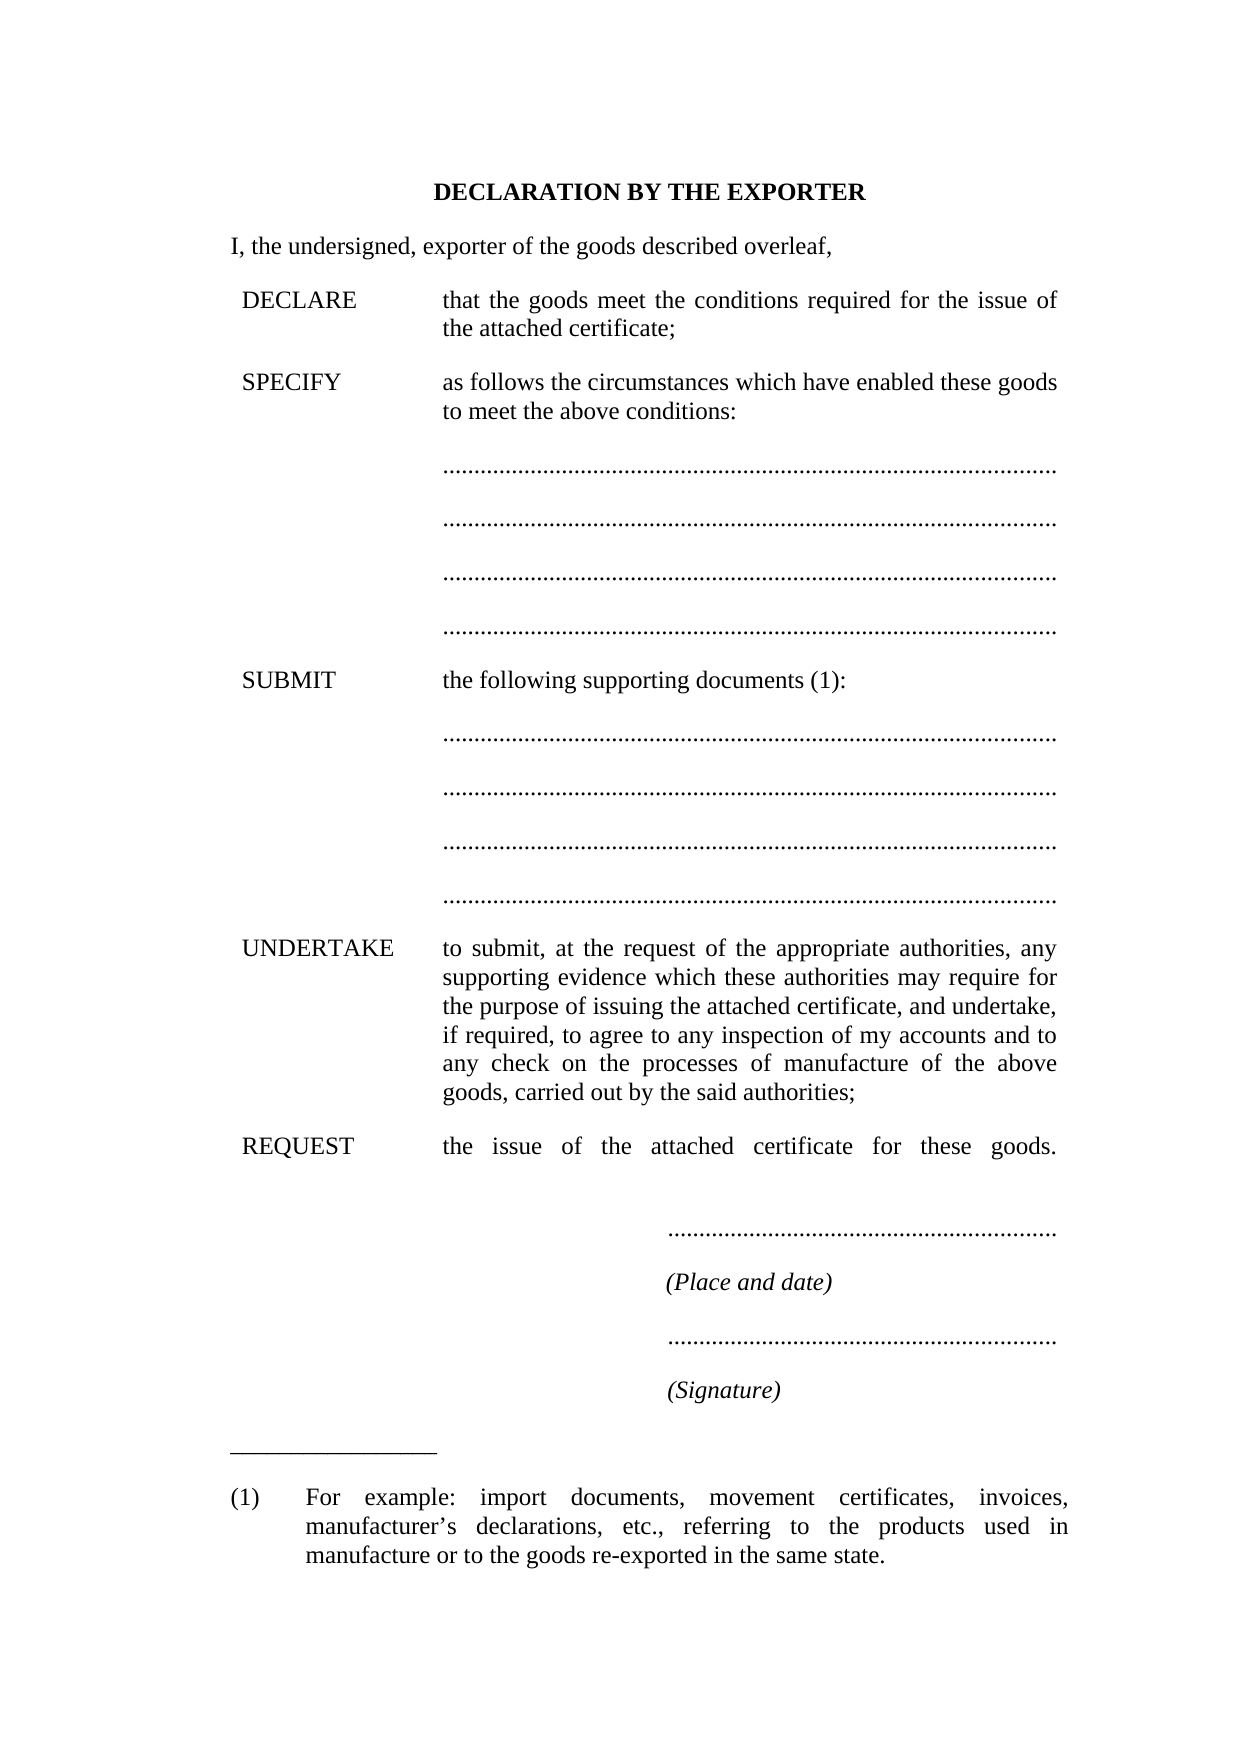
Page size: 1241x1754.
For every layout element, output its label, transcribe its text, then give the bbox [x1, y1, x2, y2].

text I, the undersigned, exporter of the goods described overleaf, [230, 231, 1069, 260]
table_cell [431, 880, 1069, 933]
table_header DECLARE [230, 285, 431, 367]
table_cell [230, 1321, 431, 1375]
table_cell [230, 880, 431, 933]
table_cell the following supporting documents (1): [431, 665, 1069, 718]
table_cell REQUEST [230, 1131, 431, 1213]
table_cell as follows the circumstances which have enabled these goods to meet the above conditions: [431, 367, 1069, 450]
table_cell [431, 826, 1069, 880]
table_cell UNDERTAKE [230, 934, 431, 1131]
table_cell [230, 557, 431, 611]
table_cell [230, 1375, 431, 1428]
table_cell [431, 611, 1069, 665]
table_cell [230, 450, 431, 503]
table_cell [431, 719, 1069, 772]
table_header that the goods meet the conditions required for the issue of the attached certificate; [431, 285, 1069, 367]
table_cell [230, 1267, 431, 1321]
table_cell SPECIFY [230, 367, 431, 450]
text DECLARATION BY THE EXPORTER [230, 177, 1069, 206]
table_cell the issue of the attached certificate for these goods. [431, 1131, 1069, 1213]
table_cell to submit, at the request of the appropriate authorities, any supporting evidence which these authorities may require for the purpose of issuing the attached certificate, and undertake, if required, to agree to any inspection of my accounts and to any check on the processes of manufacture of the above goods, carried out by the said authorities; [431, 934, 1069, 1131]
table_cell [230, 826, 431, 880]
table_cell [230, 1214, 431, 1267]
table_cell [431, 557, 1069, 611]
table_cell [431, 1214, 1069, 1267]
table_cell [230, 611, 431, 665]
table_cell [431, 450, 1069, 503]
table_cell (Signature) [431, 1375, 1069, 1428]
table_cell [431, 1321, 1069, 1375]
table_cell [431, 504, 1069, 557]
table_cell (Place and date) [431, 1267, 1069, 1321]
table_cell [230, 719, 431, 772]
table_cell [431, 772, 1069, 826]
table_cell SUBMIT [230, 665, 431, 718]
text (1) For example: import documents, movement certificates, invoices, manufacturer’s declarations, etc., referring to the products used in manufacture or to the goods re-exported in the same state. [230, 1482, 1069, 1568]
table_cell [230, 772, 431, 826]
table_cell [230, 504, 431, 557]
